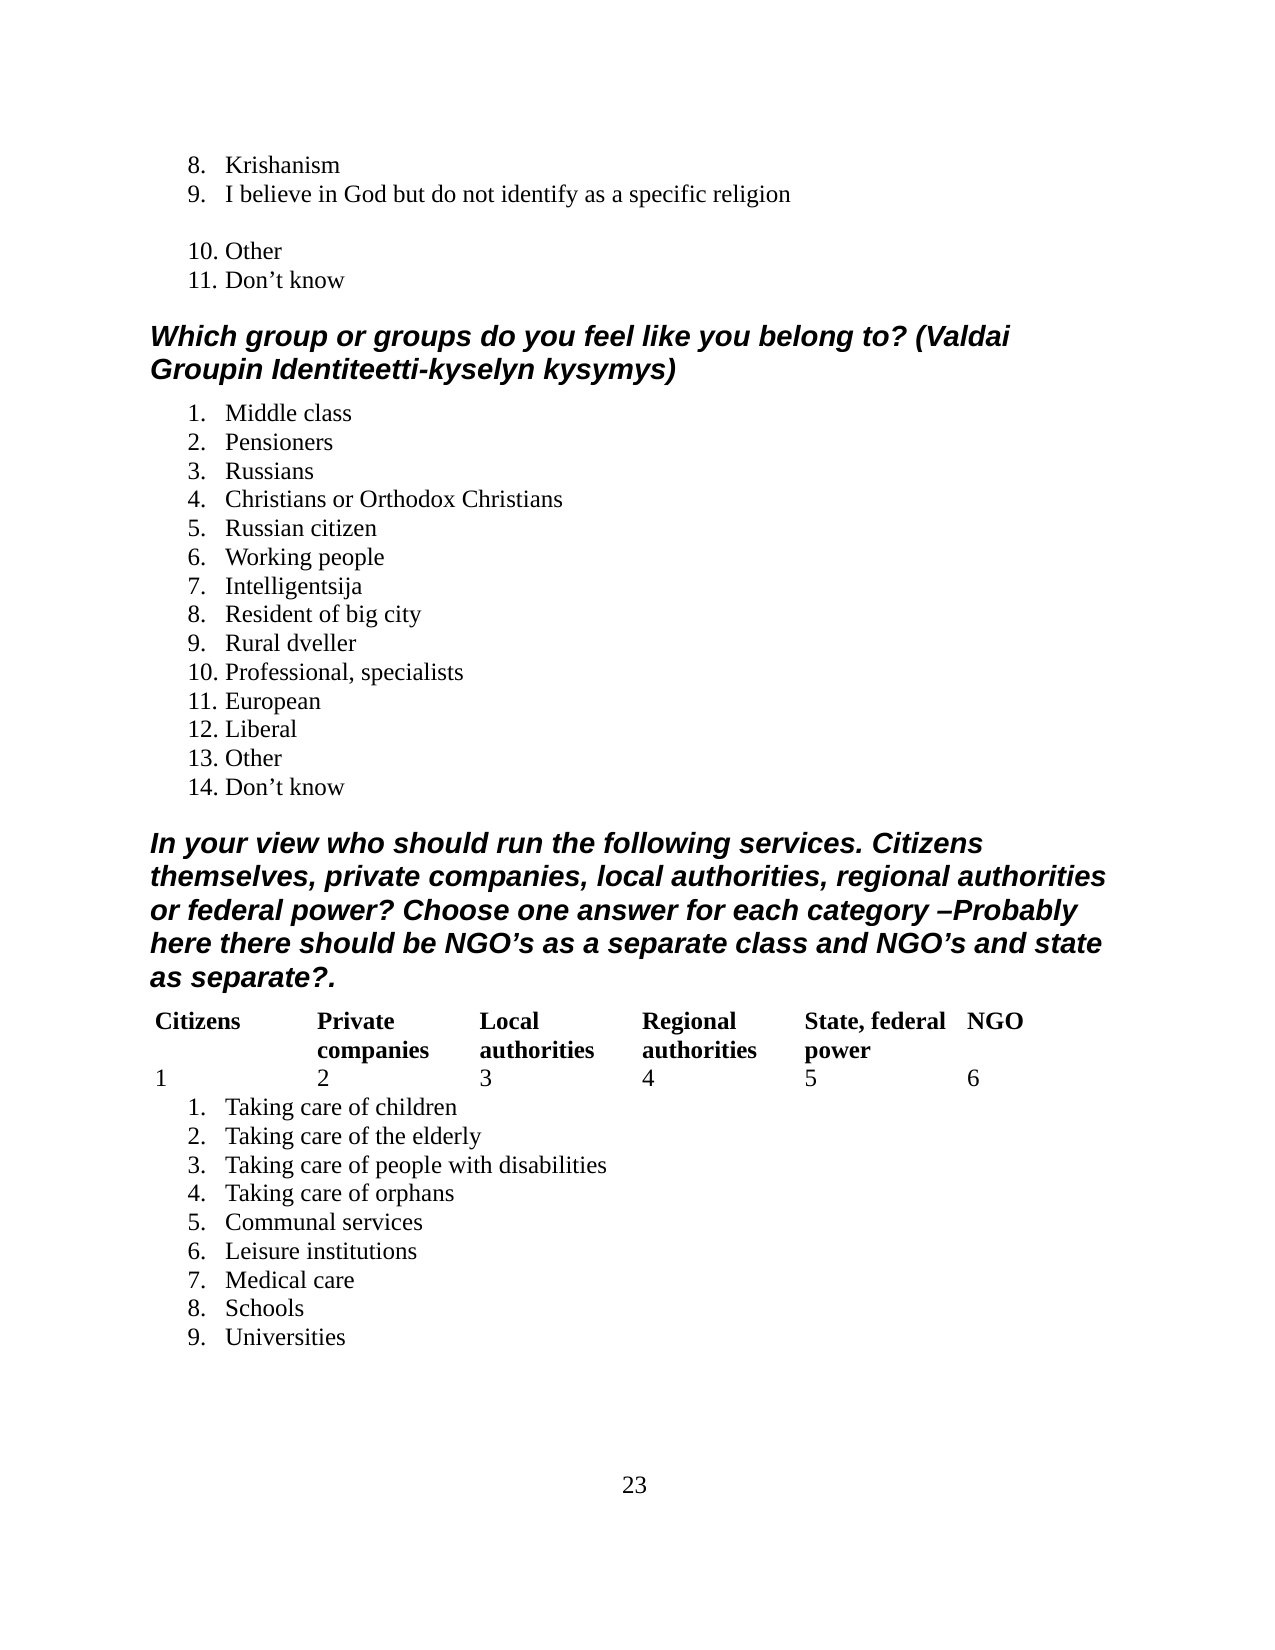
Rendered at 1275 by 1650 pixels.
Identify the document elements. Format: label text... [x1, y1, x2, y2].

list Don’t know [187, 772, 1125, 801]
list Krishanism [187, 150, 1125, 179]
list Taking care of the elderly [187, 1121, 1125, 1150]
list Taking care of orphans [187, 1178, 1125, 1207]
list Pensioners [187, 427, 1125, 456]
list I believe in God but do not identify as a specific religion [187, 179, 1125, 236]
table_header Private companies [313, 1006, 475, 1063]
list Taking care of people with disabilities [187, 1150, 1125, 1178]
list Other [187, 743, 1125, 772]
list Professional, specialists [187, 657, 1125, 686]
table_cell 6 [963, 1064, 1125, 1092]
table_cell 3 [475, 1064, 637, 1092]
list Medical care [187, 1265, 1125, 1293]
list Schools [187, 1293, 1125, 1322]
list Other [187, 236, 1125, 265]
table_header Citizens [150, 1006, 312, 1063]
table_header NGO [963, 1006, 1125, 1063]
list Communal services [187, 1207, 1125, 1236]
table_cell 1 [150, 1064, 312, 1092]
table_cell 4 [638, 1064, 800, 1092]
list Russian citizen [187, 513, 1125, 542]
table_cell 5 [800, 1064, 962, 1092]
list Taking care of children [187, 1092, 1125, 1121]
list Liberal [187, 714, 1125, 743]
list Intelligentsija [187, 571, 1125, 599]
table_header State, federal power [800, 1006, 962, 1063]
list Leisure institutions [187, 1236, 1125, 1265]
list Rural dveller [187, 628, 1125, 657]
list European [187, 686, 1125, 714]
list Christians or Orthodox Christians [187, 484, 1125, 513]
list Universities [187, 1322, 1125, 1351]
list Middle class [187, 398, 1125, 427]
table_header Local authorities [475, 1006, 637, 1063]
table_header Regional authorities [638, 1006, 800, 1063]
list Working people [187, 542, 1125, 571]
table_cell 2 [313, 1064, 475, 1092]
list Don’t know [187, 265, 1125, 294]
list Russians [187, 456, 1125, 484]
subtitle In your view who should run the following services. Citizens themselves, private companies, local authorities, regional authorities or federal power? Choose one answer for each category –Probably here there should be NGO’s as a separate class and NGO’s and state as separate?. [150, 826, 1125, 993]
subtitle Which group or groups do you feel like you belong to? (Valdai Groupin Identiteetti-kyselyn kysymys) [150, 319, 1125, 386]
list Resident of big city [187, 599, 1125, 628]
